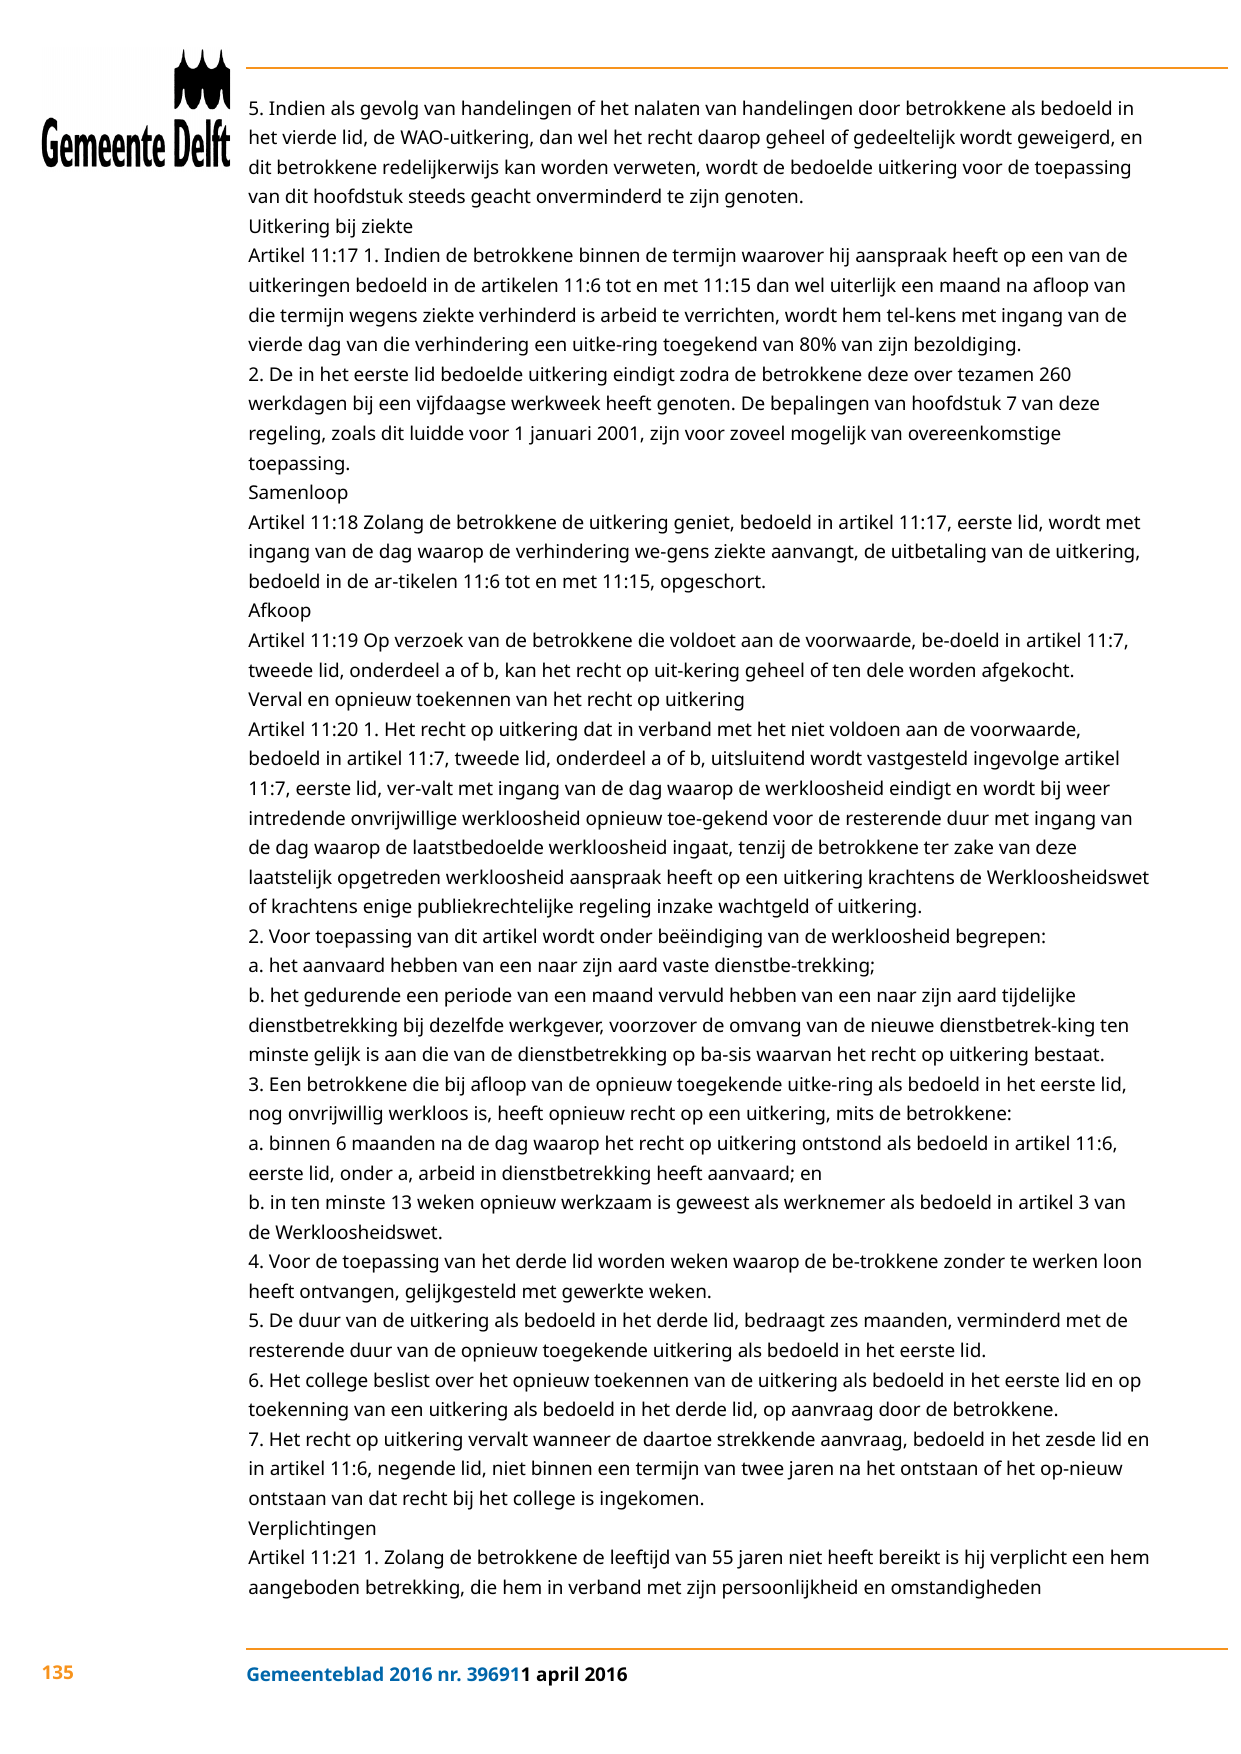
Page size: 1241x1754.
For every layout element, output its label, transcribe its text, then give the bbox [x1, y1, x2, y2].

text Artikel 11:19 Op verzoek van de betrokkene die voldoet aan de voorwaarde, be-doeld in artikel 11:7, tweede lid, onderdeel a of b, kan het recht op uit-kering geheel of ten dele worden afgekocht. [248, 627, 1152, 683]
picture [41, 47, 231, 172]
text a. het aanvaard hebben van een naar zijn aard vaste dienstbe-trekking; [248, 953, 1152, 978]
text 2. Voor toepassing van dit artikel wordt onder beëindiging van de werkloosheid begrepen: [248, 923, 1152, 949]
text Artikel 11:18 Zolang de betrokkene de uitkering geniet, bedoeld in artikel 11:17, eerste lid, wordt met ingang van de dag waarop de verhindering we-gens ziekte aanvangt, de uitbetaling van de uitkering, bedoeld in de ar-tikelen 11:6 tot en met 11:15, opgeschort. [248, 509, 1152, 594]
text b. in ten minste 13 weken opnieuw werkzaam is geweest als werknemer als bedoeld in artikel 3 van de Werkloosheidswet. [248, 1189, 1152, 1245]
text Samenloop [248, 479, 1152, 505]
text 5. Indien als gevolg van handelingen of het nalaten van handelingen door betrokkene als bedoeld in het vierde lid, de WAO-uitkering, dan wel het recht daarop geheel of gedeeltelijk wordt geweigerd, en dit betrokkene redelijkerwijs kan worden verweten, wordt de bedoelde uitkering voor de toepassing van dit hoofdstuk steeds geacht onverminderd te zijn genoten. [248, 95, 1152, 209]
text Afkoop [248, 598, 1152, 623]
text 2. De in het eerste lid bedoelde uitkering eindigt zodra de betrokkene deze over tezamen 260 werkdagen bij een vijfdaagse werkweek heeft genoten. De bepalingen van hoofdstuk 7 van deze regeling, zoals dit luidde voor 1 januari 2001, zijn voor zoveel mogelijk van overeenkomstige toepassing. [248, 361, 1152, 476]
text Verval en opnieuw toekennen van het recht op uitkering [248, 686, 1152, 712]
text a. binnen 6 maanden na de dag waarop het recht op uitkering ontstond als bedoeld in artikel 11:6, eerste lid, onder a, arbeid in dienstbetrekking heeft aanvaard; en [248, 1130, 1152, 1186]
text 7. Het recht op uitkering vervalt wanneer de daartoe strekkende aanvraag, bedoeld in het zesde lid en in artikel 11:6, negende lid, niet binnen een termijn van twee jaren na het ontstaan of het op-nieuw ontstaan van dat recht bij het college is ingekomen. [248, 1426, 1152, 1511]
text Artikel 11:21 1. Zolang de betrokkene de leeftijd van 55 jaren niet heeft bereikt is hij verplicht een hem aangeboden betrekking, die hem in verband met zijn persoonlijkheid en omstandigheden [248, 1544, 1152, 1600]
text 6. Het college beslist over het opnieuw toekennen van de uitkering als bedoeld in het eerste lid en op toekenning van een uitkering als bedoeld in het derde lid, op aanvraag door de betrokkene. [248, 1367, 1152, 1422]
text Uitkering bij ziekte [248, 213, 1152, 239]
text 3. Een betrokkene die bij afloop van de opnieuw toegekende uitke-ring als bedoeld in het eerste lid, nog onvrijwillig werkloos is, heeft opnieuw recht op een uitkering, mits de betrokkene: [248, 1071, 1152, 1126]
text 4. Voor de toepassing van het derde lid worden weken waarop de be-trokkene zonder te werken loon heeft ontvangen, gelijkgesteld met gewerkte weken. [248, 1248, 1152, 1304]
text Artikel 11:17 1. Indien de betrokkene binnen de termijn waarover hij aanspraak heeft op een van de uitkeringen bedoeld in de artikelen 11:6 tot en met 11:15 dan wel uiterlijk een maand na afloop van die termijn wegens ziekte verhinderd is arbeid te verrichten, wordt hem tel-kens met ingang van de vierde dag van die verhindering een uitke-ring toegekend van 80% van zijn bezoldiging. [248, 243, 1152, 357]
text 5. De duur van de uitkering als bedoeld in het derde lid, bedraagt zes maanden, verminderd met de resterende duur van de opnieuw toegekende uitkering als bedoeld in het eerste lid. [248, 1308, 1152, 1363]
text Verplichtingen [248, 1515, 1152, 1541]
text Artikel 11:20 1. Het recht op uitkering dat in verband met het niet voldoen aan de voorwaarde, bedoeld in artikel 11:7, tweede lid, onderdeel a of b, uitsluitend wordt vastgesteld ingevolge artikel 11:7, eerste lid, ver-valt met ingang van de dag waarop de werkloosheid eindigt en wordt bij weer intredende onvrijwillige werkloosheid opnieuw toe-gekend voor de resterende duur met ingang van de dag waarop de laatstbedoelde werkloosheid ingaat, tenzij de betrokkene ter zake van deze laatstelijk opgetreden werkloosheid aanspraak heeft op een uitkering krachtens de Werkloosheidswet of krachtens enige publiekrechtelijke regeling inzake wachtgeld of uitkering. [248, 716, 1152, 919]
text b. het gedurende een periode van een maand vervuld hebben van een naar zijn aard tijdelijke dienstbetrekking bij dezelfde werkgever, voorzover de omvang van de nieuwe dienstbetrek-king ten minste gelijk is aan die van de dienstbetrekking op ba-sis waarvan het recht op uitkering bestaat. [248, 982, 1152, 1067]
